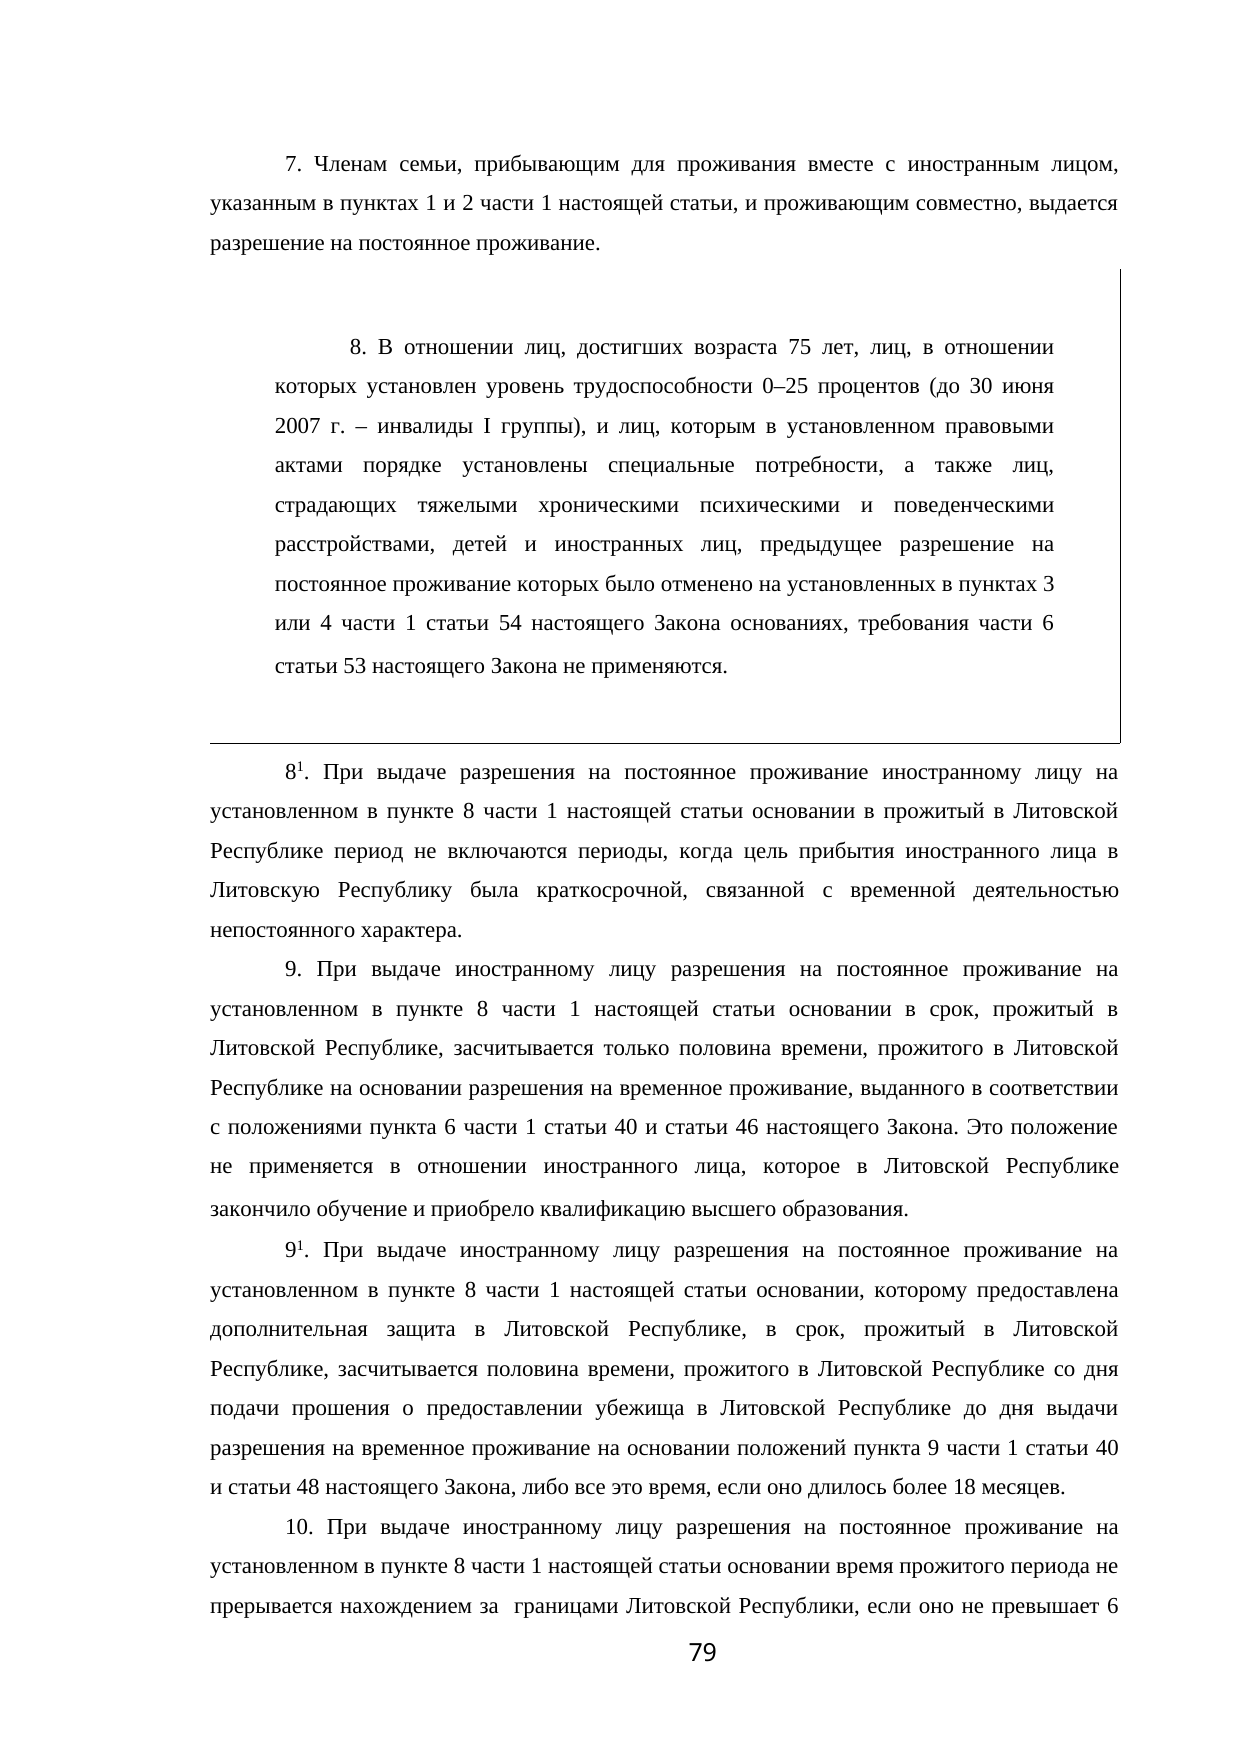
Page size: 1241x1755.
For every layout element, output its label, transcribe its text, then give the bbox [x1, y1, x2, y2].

text 91. При выдаче иностранному лицу разрешения на постоянное проживание на установленном в пункте 8 части 1 настоящей статьи основании, которому предоставлена дополнительная защита в Литовской Республике, в срок, прожитый в Литовской Республике, засчитывается половина времени, прожитого в Литовской Республике со дня подачи прошения о предоставлении убежища в Литовской Республике до дня выдачи разрешения на временное проживание на основании положений пункта 9 части 1 статьи 40 и статьи 48 настоящего Закона, либо все это время, если оно длилось более 18 месяцев. [210, 1236, 1120, 1500]
text 8. В отношении лиц, достигших возраста 75 лет, лиц, в отношении которых установлен уровень трудоспособности 0–25 процентов (до 30 июня 2007 г. – инвалиды I группы), и лиц, которым в установленном правовыми актами порядке установлены специальные потребности, а также лиц, страдающих тяжелыми хроническими психическими и поведенческими расстройствами, детей и иностранных лиц, предыдущее разрешение на постоянное проживание которых было отменено на установленных в пунктах 3 или 4 части 1 статьи 54 настоящего Закона основаниях, требования части 6 статьи 53 настоящего Закона не применяются. [210, 268, 1120, 743]
text 7. Членам семьи, прибывающим для проживания вместе с иностранным лицом, указанным в пунктах 1 и 2 части 1 настоящей статьи, и проживающим совместно, выдается разрешение на постоянное проживание. [210, 150, 1120, 255]
text 9. При выдаче иностранному лицу разрешения на постоянное проживание на установленном в пункте 8 части 1 настоящей статьи основании в срок, прожитый в Литовской Республике, засчитывается только половина времени, прожитого в Литовской Республике на основании разрешения на временное проживание, выданного в соответствии с положениями пункта 6 части 1 статьи 40 и статьи 46 настоящего Закона. Это положение не применяется в отношении иностранного лица, которое в Литовской Республике закончило обучение и приобрело квалификацию высшего образования. [210, 955, 1120, 1222]
text 10. При выдаче иностранному лицу разрешения на постоянное проживание на установленном в пункте 8 части 1 настоящей статьи основании время прожитого периода не прерывается нахождением за границами Литовской Республики, если оно не превышает 6 [210, 1513, 1120, 1618]
text 81. При выдаче разрешения на постоянное проживание иностранному лицу на установленном в пункте 8 части 1 настоящей статьи основании в прожитый в Литовской Республике период не включаются периоды, когда цель прибытия иностранного лица в Литовскую Республику была краткосрочной, связанной с временной деятельностью непостоянного характера. [210, 758, 1120, 942]
